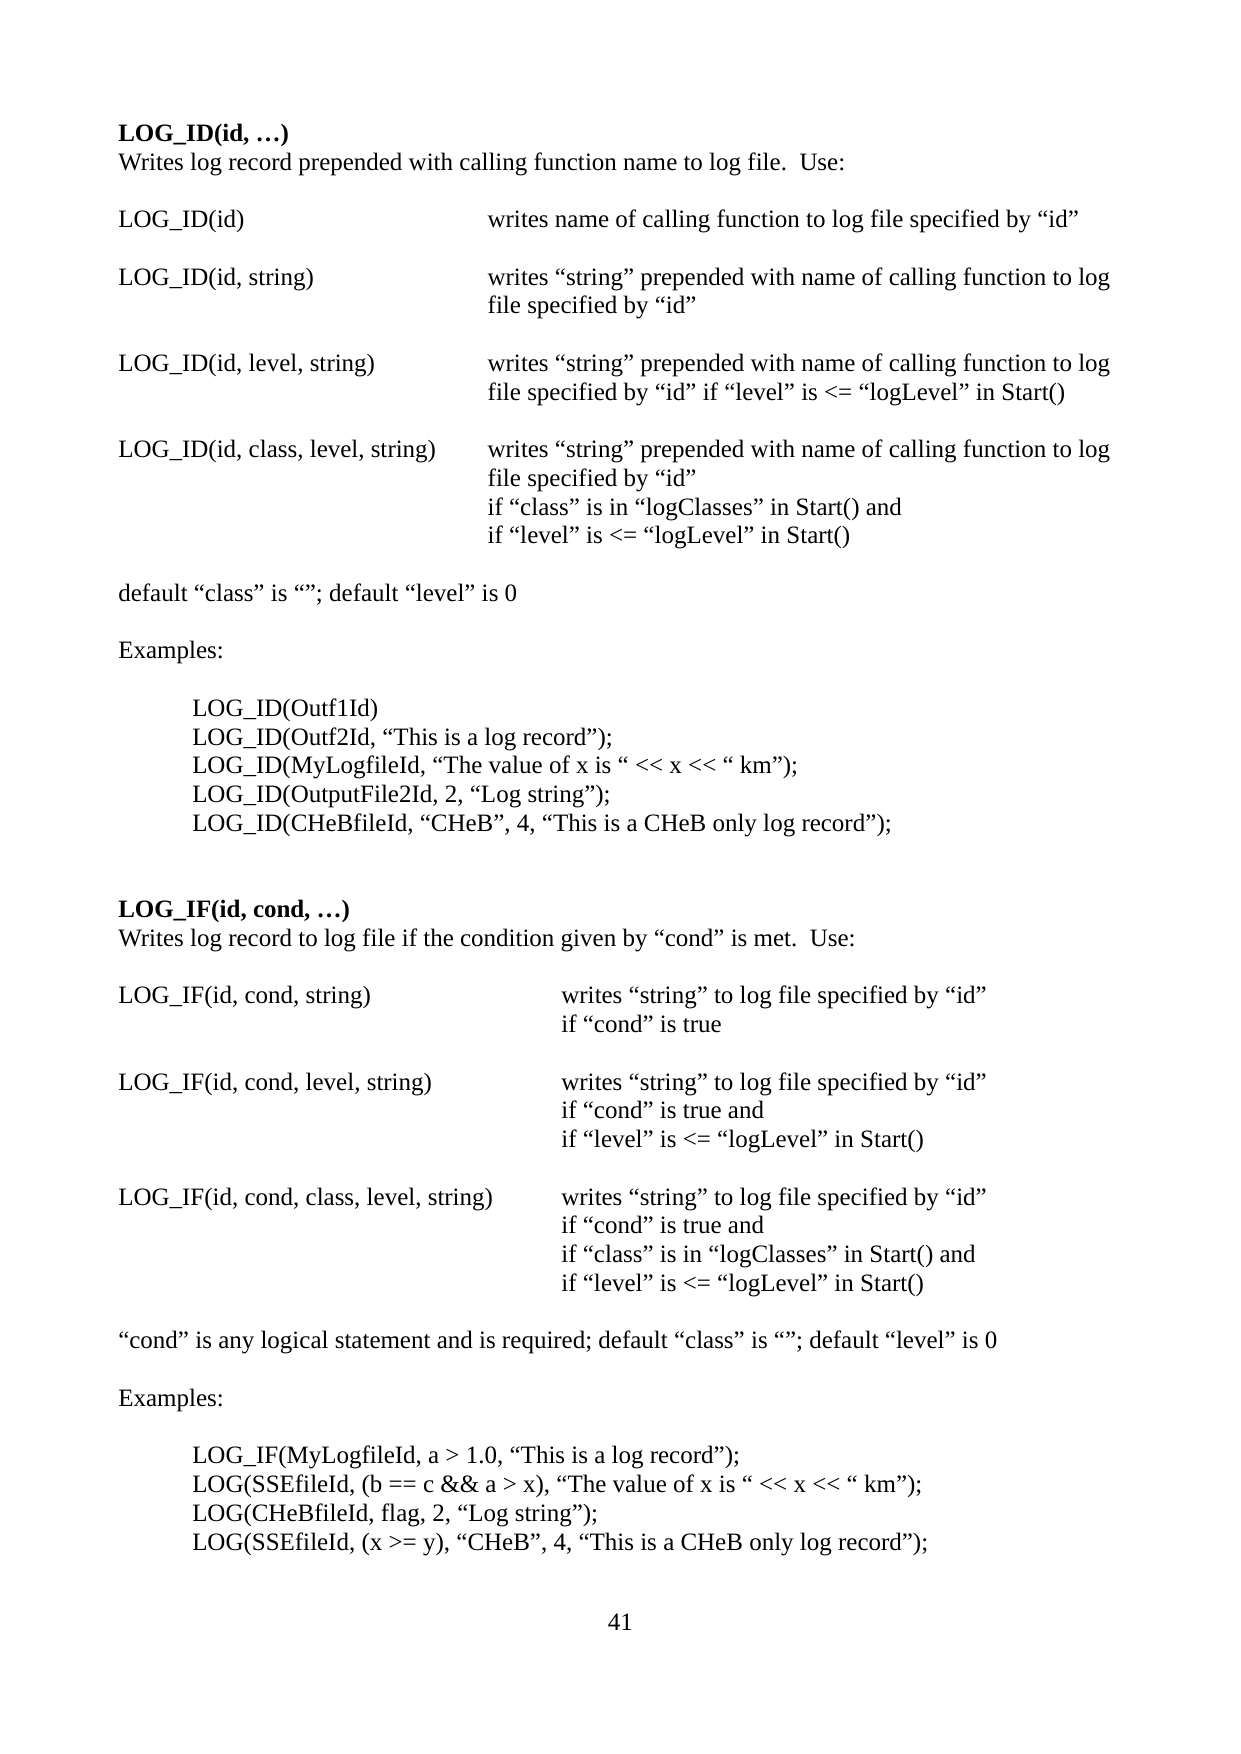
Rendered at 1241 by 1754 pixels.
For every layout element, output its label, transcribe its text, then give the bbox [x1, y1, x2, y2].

text if “level” is <= “logLevel” in Start() [118, 1268, 1122, 1297]
text LOG_IF(id, cond, string) writes “string” to log file specified by “id” [118, 981, 1122, 1009]
text LOG_IF(id, cond, …) [118, 894, 1122, 923]
text file specified by “id” if “level” is <= “logLevel” in Start() [118, 377, 1122, 406]
text if “level” is <= “logLevel” in Start() [118, 1124, 1122, 1153]
text Examples: [118, 636, 1122, 664]
text LOG_ID(OutputFile2Id, 2, “Log string”); [118, 779, 1122, 808]
text LOG(SSEfileId, (b == c && a > x), “The value of x is “ << x << “ km”); [118, 1469, 1122, 1498]
text LOG_ID(Outf2Id, “This is a log record”); [118, 722, 1122, 751]
text file specified by “id” [118, 463, 1122, 492]
text LOG_IF(MyLogfileId, a > 1.0, “This is a log record”); [118, 1441, 1122, 1469]
text LOG_ID(id, string) writes “string” prepended with name of calling function to log [118, 262, 1122, 291]
text LOG(SSEfileId, (x >= y), “CHeB”, 4, “This is a CHeB only log record”); [118, 1527, 1122, 1556]
text LOG_ID(MyLogfileId, “The value of x is “ << x << “ km”); [118, 751, 1122, 779]
text LOG_ID(id, …) [118, 118, 1122, 147]
text default “class” is “”; default “level” is 0 [118, 578, 1122, 607]
text Examples: [118, 1383, 1122, 1412]
text LOG_IF(id, cond, level, string) writes “string” to log file specified by “id” [118, 1067, 1122, 1096]
text Writes log record prepended with calling function name to log file. Use: [118, 147, 1122, 176]
text LOG_ID(CHeBfileId, “CHeB”, 4, “This is a CHeB only log record”); [118, 808, 1122, 837]
text Writes log record to log file if the condition given by “cond” is met. Use: [118, 923, 1122, 952]
text LOG_ID(id, class, level, string) writes “string” prepended with name of calling function to log [118, 434, 1122, 463]
text if “class” is in “logClasses” in Start() and [118, 1239, 1122, 1268]
text if “cond” is true and [118, 1096, 1122, 1124]
text file specified by “id” [118, 291, 1122, 319]
text LOG_ID(id, level, string) writes “string” prepended with name of calling function to log [118, 348, 1122, 377]
text if “class” is in “logClasses” in Start() and [118, 492, 1122, 521]
text LOG_ID(Outf1Id) [118, 693, 1122, 722]
text if “level” is <= “logLevel” in Start() [118, 521, 1122, 549]
text if “cond” is true and [118, 1211, 1122, 1239]
text “cond” is any logical statement and is required; default “class” is “”; default “level” is 0 [118, 1326, 1122, 1354]
text LOG_ID(id) writes name of calling function to log file specified by “id” [118, 204, 1122, 233]
text LOG_IF(id, cond, class, level, string) writes “string” to log file specified by “id” [118, 1182, 1122, 1211]
text LOG(CHeBfileId, flag, 2, “Log string”); [118, 1498, 1122, 1527]
text if “cond” is true [118, 1009, 1122, 1038]
